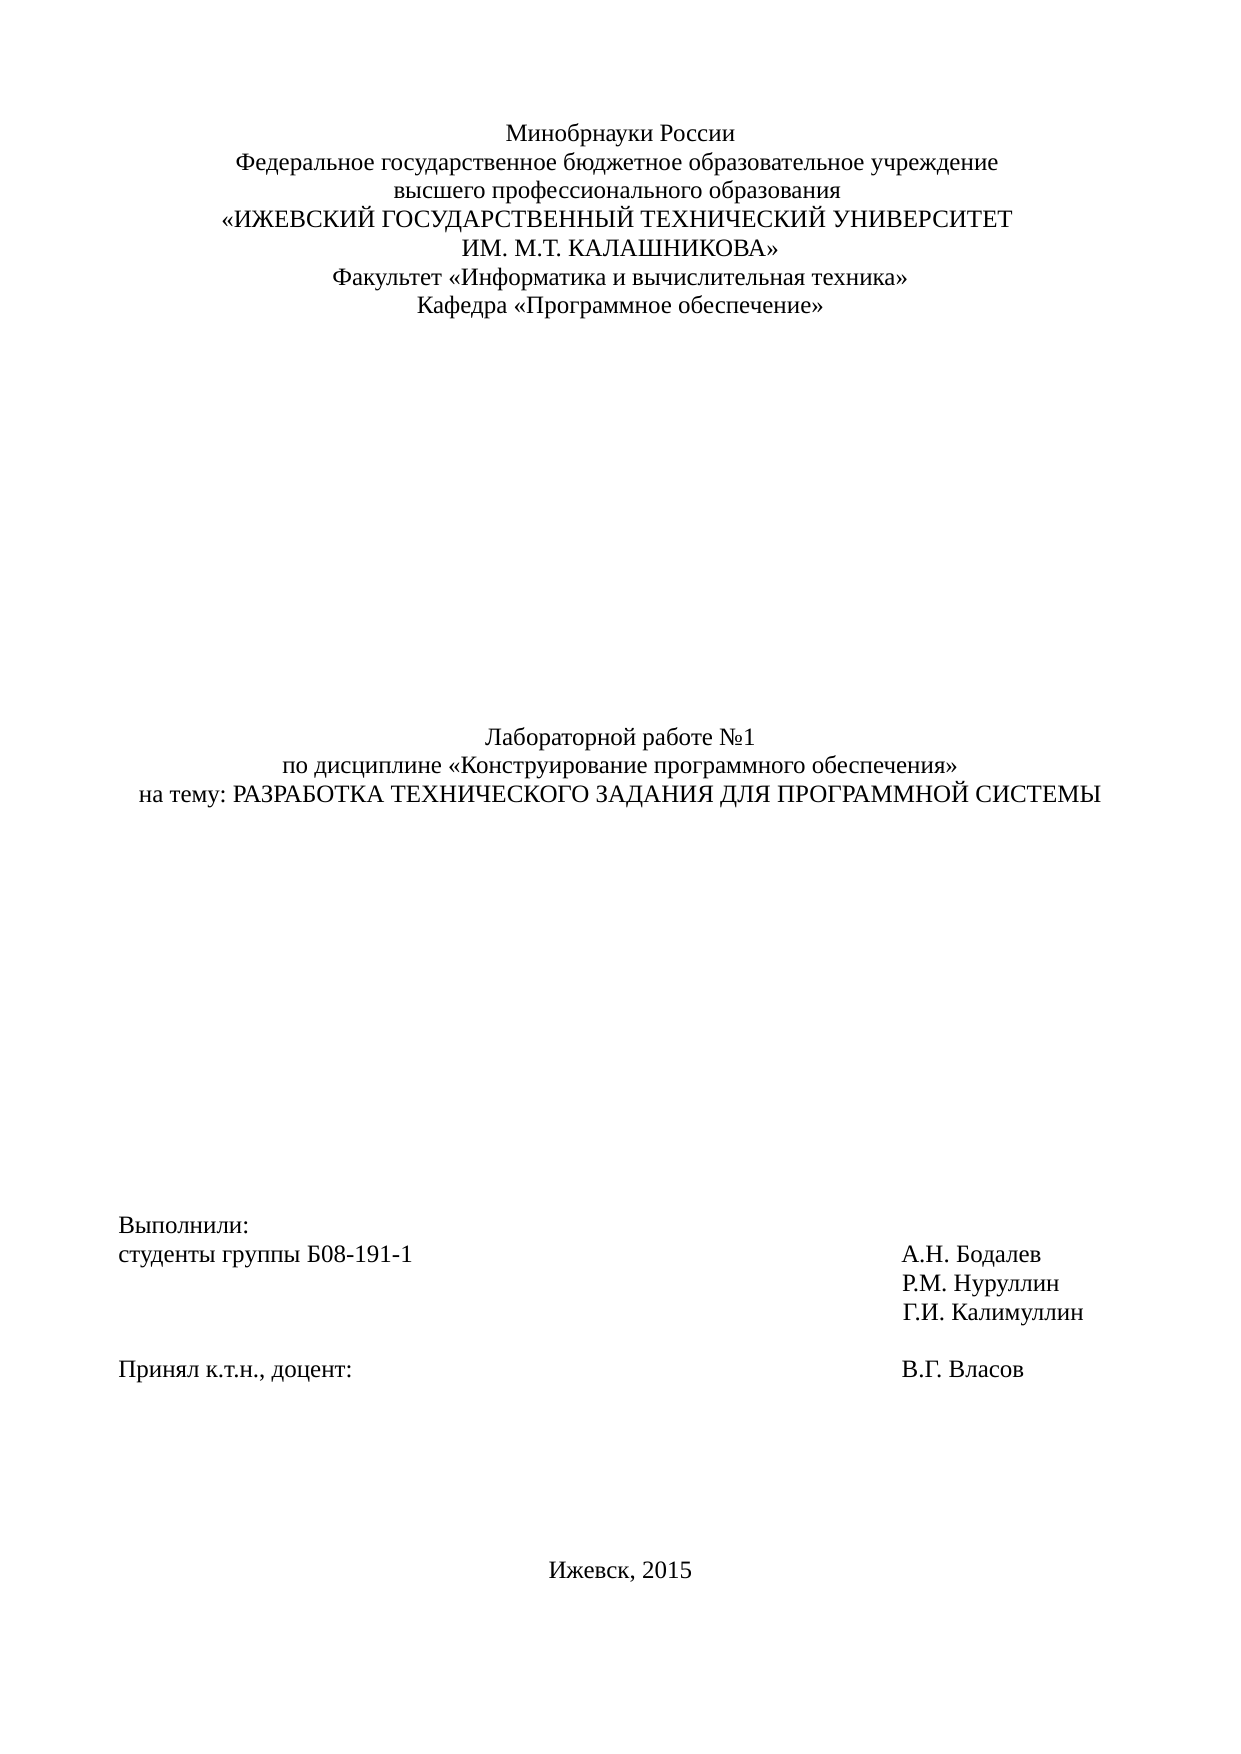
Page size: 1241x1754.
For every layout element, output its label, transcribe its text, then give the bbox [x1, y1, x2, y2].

text ИМ. М.Т. КАЛАШНИКОВА» [118, 233, 1122, 262]
text Минобрнауки России [118, 118, 1122, 147]
text «ИЖЕВСКИЙ ГОСУДАРСТВЕННЫЙ ТЕХНИЧЕСКИЙ УНИВЕРСИТЕТ [118, 204, 1122, 233]
table_header А.Н. Бодалев Р.М. Нуруллин Г.И. Калимуллин В.Г. Власов [601, 1211, 1122, 1412]
text Факультет «Информатика и вычислительная техника» [118, 262, 1122, 291]
text Федеральное государственное бюджетное образовательное учреждение [118, 147, 1122, 176]
text Ижевск, 2015 [118, 1556, 1122, 1584]
table_header Выполнили: студенты группы Б08-191-1 Принял к.т.н., доцент: [118, 1211, 601, 1412]
text Кафедра «Программное обеспечение» [118, 291, 1122, 319]
text высшего профессионального образования [118, 176, 1122, 204]
text на тему: РАЗРАБОТКА ТЕХНИЧЕСКОГО ЗАДАНИЯ ДЛЯ ПРОГРАММНОЙ СИСТЕМЫ [118, 779, 1122, 808]
text Лабораторной работе №1 [118, 722, 1122, 751]
text по дисциплине «Конструирование программного обеспечения» [118, 751, 1122, 779]
